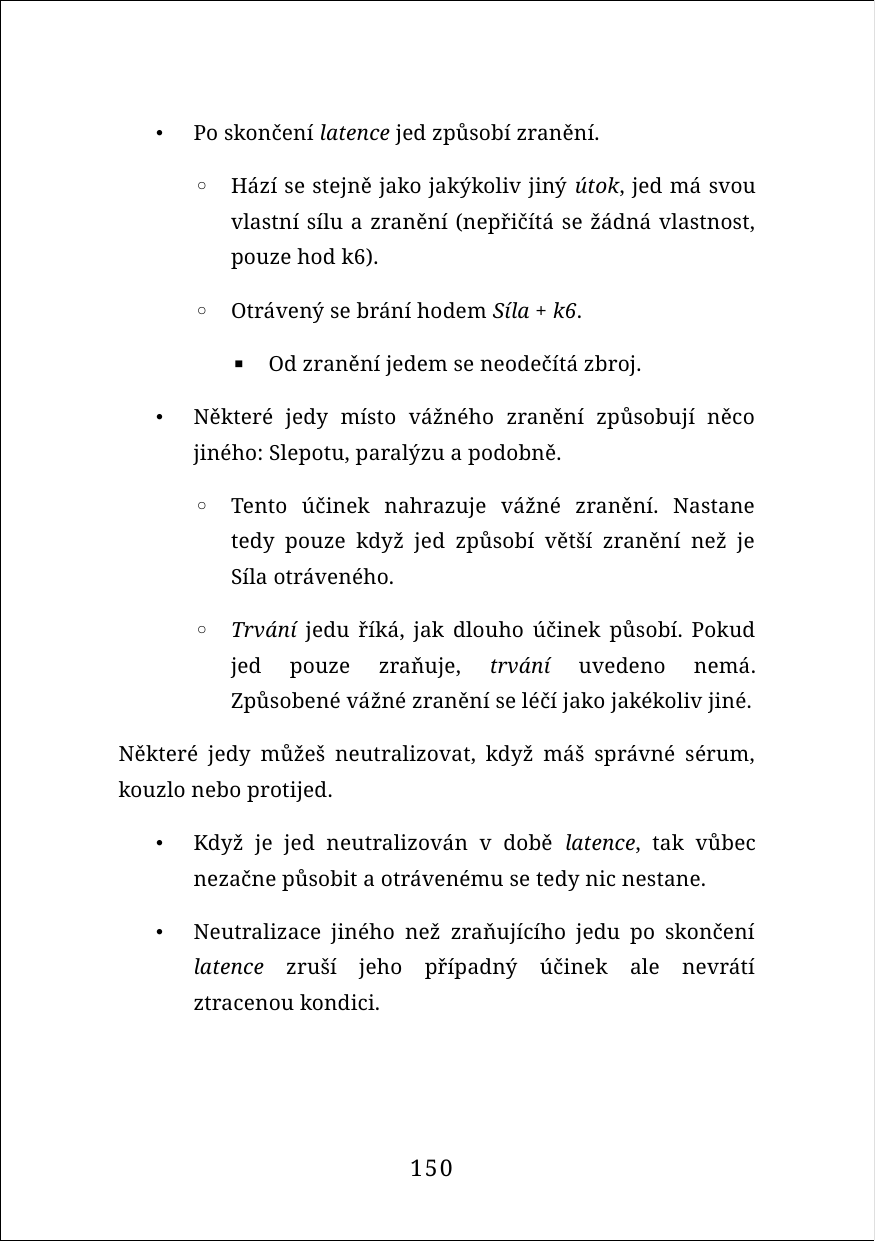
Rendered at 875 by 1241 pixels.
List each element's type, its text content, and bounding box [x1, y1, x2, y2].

text Některé jedy můžeš neutralizovat, když máš správné sérum, kouzlo nebo protijed. [118, 739, 756, 803]
list Neutralizace jiného než zraňujícího jedu po skončení latence zruší jeho případný účinek ale nevrátí ztracenou kondici. [156, 917, 756, 1016]
list Některé jedy místo vážného zranění způsobují něco jiného: Slepotu, paralýzu a podobně. [156, 402, 756, 466]
list Od zranění jedem se neodečítá zbroj. [231, 349, 756, 377]
list Trvání jedu říká, jak dlouho účinek působí. Pokud jed pouze zraňuje, trvání uvedeno nemá. Způsobené vážné zranění se léčí jako jakékoliv jiné. [193, 615, 756, 715]
list Po skončení latence jed způsobí zranění. [156, 118, 756, 147]
list Hází se stejně jako jakýkoliv jiný útok, jed má svou vlastní sílu a zranění (nepřičítá se žádná vlastnost, pouze hod k6). [193, 171, 756, 271]
list Když je jed neutralizován v době latence, tak vůbec nezačne působit a otrávenému se tedy nic nestane. [156, 828, 756, 892]
list Tento účinek nahrazuje vážné zranění. Nastane tedy pouze když jed způsobí větší zranění než je Síla otráveného. [193, 491, 756, 590]
list Otrávený se brání hodem Síla + k6. [193, 296, 756, 324]
